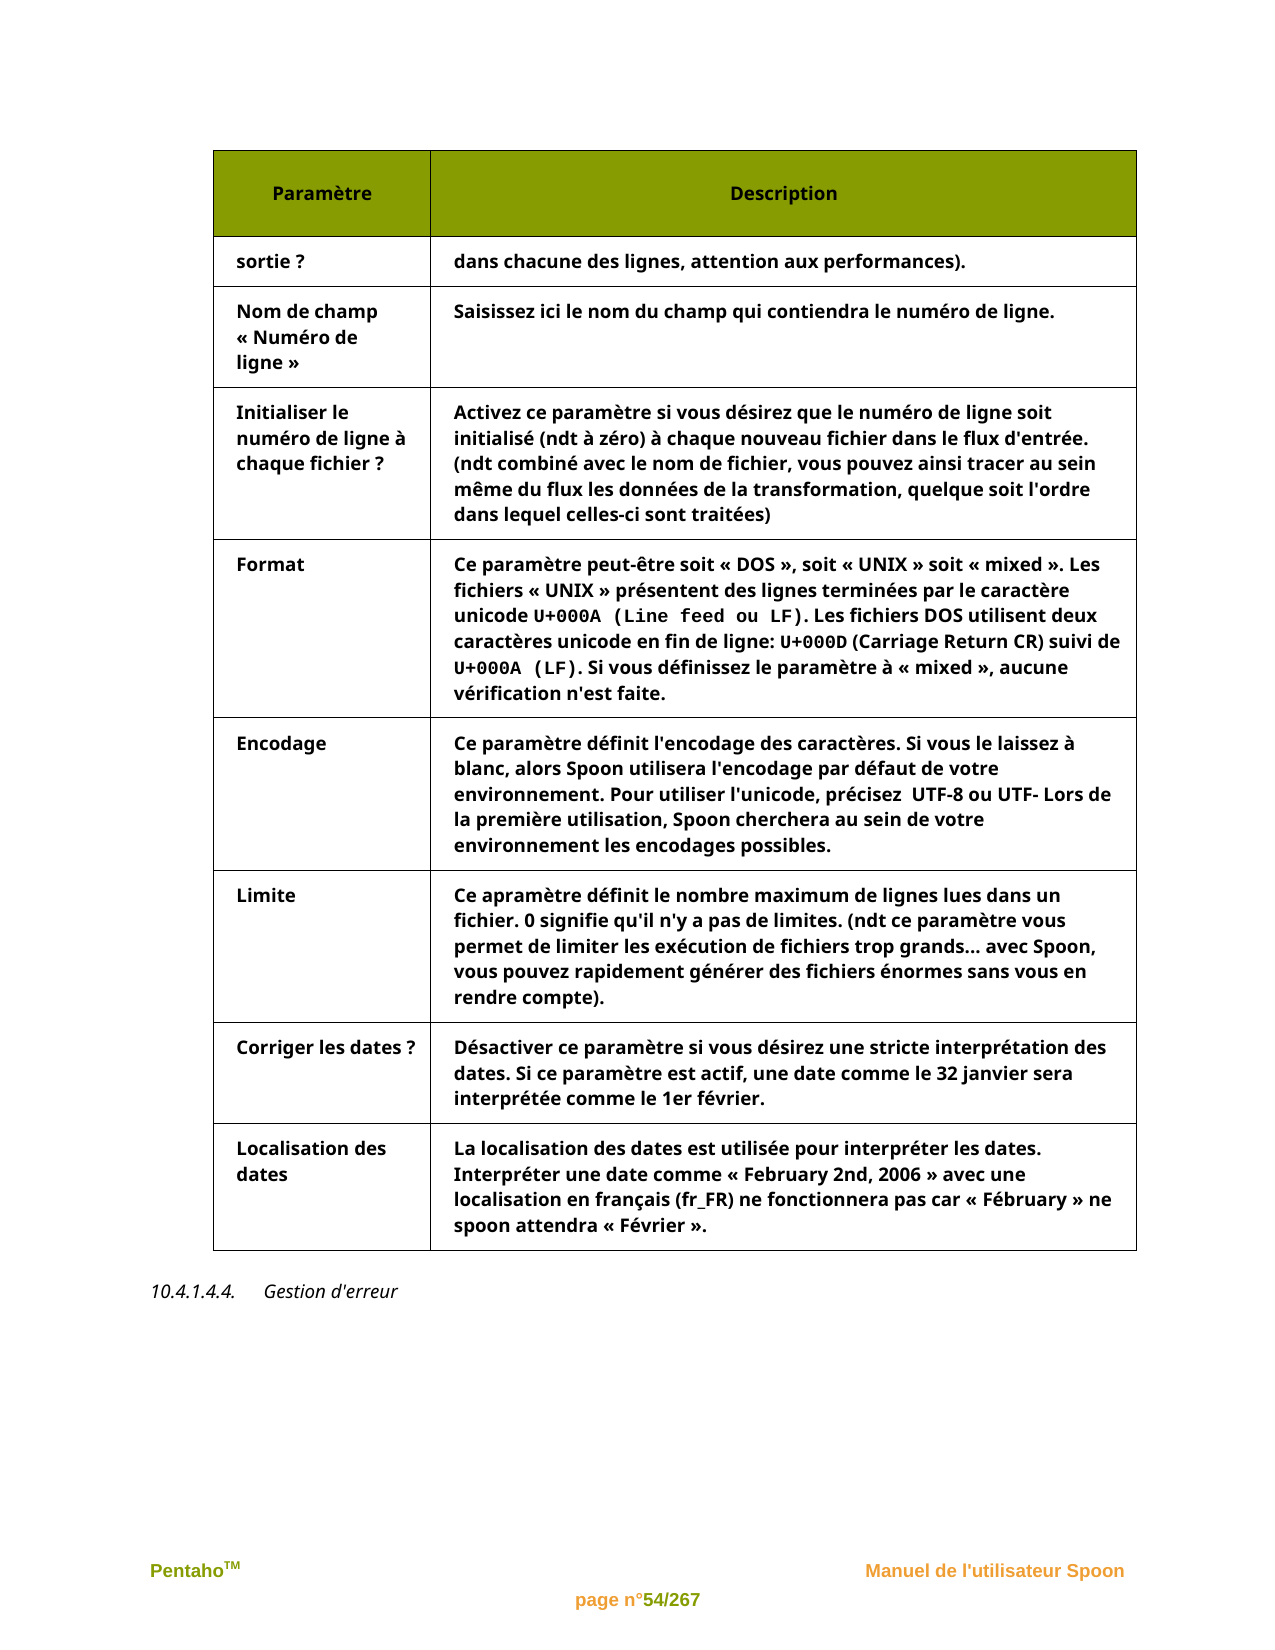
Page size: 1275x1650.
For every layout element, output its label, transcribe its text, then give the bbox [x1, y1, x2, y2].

table_cell Localisation des dates [214, 1124, 430, 1249]
table_cell La localisation des dates est utilisée pour interpréter les dates. Interpréter une date comme « February 2nd, 2006 » avec une localisation en français (fr_FR) ne fonctionnera pas car « Fébruary » ne spoon attendra « Février ». [431, 1124, 1136, 1249]
table_cell Désactiver ce paramètre si vous désirez une stricte interprétation des dates. Si ce paramètre est actif, une date comme le 32 janvier sera interprétée comme le 1er février. [431, 1023, 1136, 1123]
table_cell Nom de champ « Numéro de ligne » [214, 287, 430, 387]
table_header Description [431, 151, 1136, 236]
table_cell Corriger les dates ? [214, 1023, 430, 1123]
table_cell Ce paramètre définit l'encodage des caractères. Si vous le laissez à blanc, alors Spoon utilisera l'encodage par défaut de votre environnement. Pour utiliser l'unicode, précisez UTF-8 ou UTF- Lors de la première utilisation, Spoon cherchera au sein de votre environnement les encodages possibles. [431, 718, 1136, 869]
table_cell Encodage [214, 718, 430, 869]
table_cell Format [214, 540, 430, 717]
table_cell sortie ? [214, 237, 430, 286]
table_cell dans chacune des lignes, attention aux performances). [431, 237, 1136, 286]
subtitle Gestion d'erreur [150, 1276, 1125, 1305]
table_cell Initialiser le numéro de ligne à chaque fichier ? [214, 388, 430, 539]
table_cell Ce apramètre définit le nombre maximum de lignes lues dans un fichier. 0 signifie qu'il n'y a pas de limites. (ndt ce paramètre vous permet de limiter les exécution de fichiers trop grands... avec Spoon, vous pouvez rapidement générer des fichiers énormes sans vous en rendre compte). [431, 871, 1136, 1022]
table_cell Saisissez ici le nom du champ qui contiendra le numéro de ligne. [431, 287, 1136, 387]
table_cell Activez ce paramètre si vous désirez que le numéro de ligne soit initialisé (ndt à zéro) à chaque nouveau fichier dans le flux d'entrée. (ndt combiné avec le nom de fichier, vous pouvez ainsi tracer au sein même du flux les données de la transformation, quelque soit l'ordre dans lequel celles-ci sont traitées) [431, 388, 1136, 539]
table_header Paramètre [214, 151, 430, 236]
table_cell Ce paramètre peut-être soit « DOS », soit « UNIX » soit « mixed ». Les fichiers « UNIX » présentent des lignes terminées par le caractère unicode U+000A (Line feed ou LF). Les fichiers DOS utilisent deux caractères unicode en fin de ligne: U+000D (Carriage Return CR) suivi de U+000A (LF). Si vous définissez le paramètre à « mixed », aucune vérification n'est faite. [431, 540, 1136, 717]
table_cell Limite [214, 871, 430, 1022]
